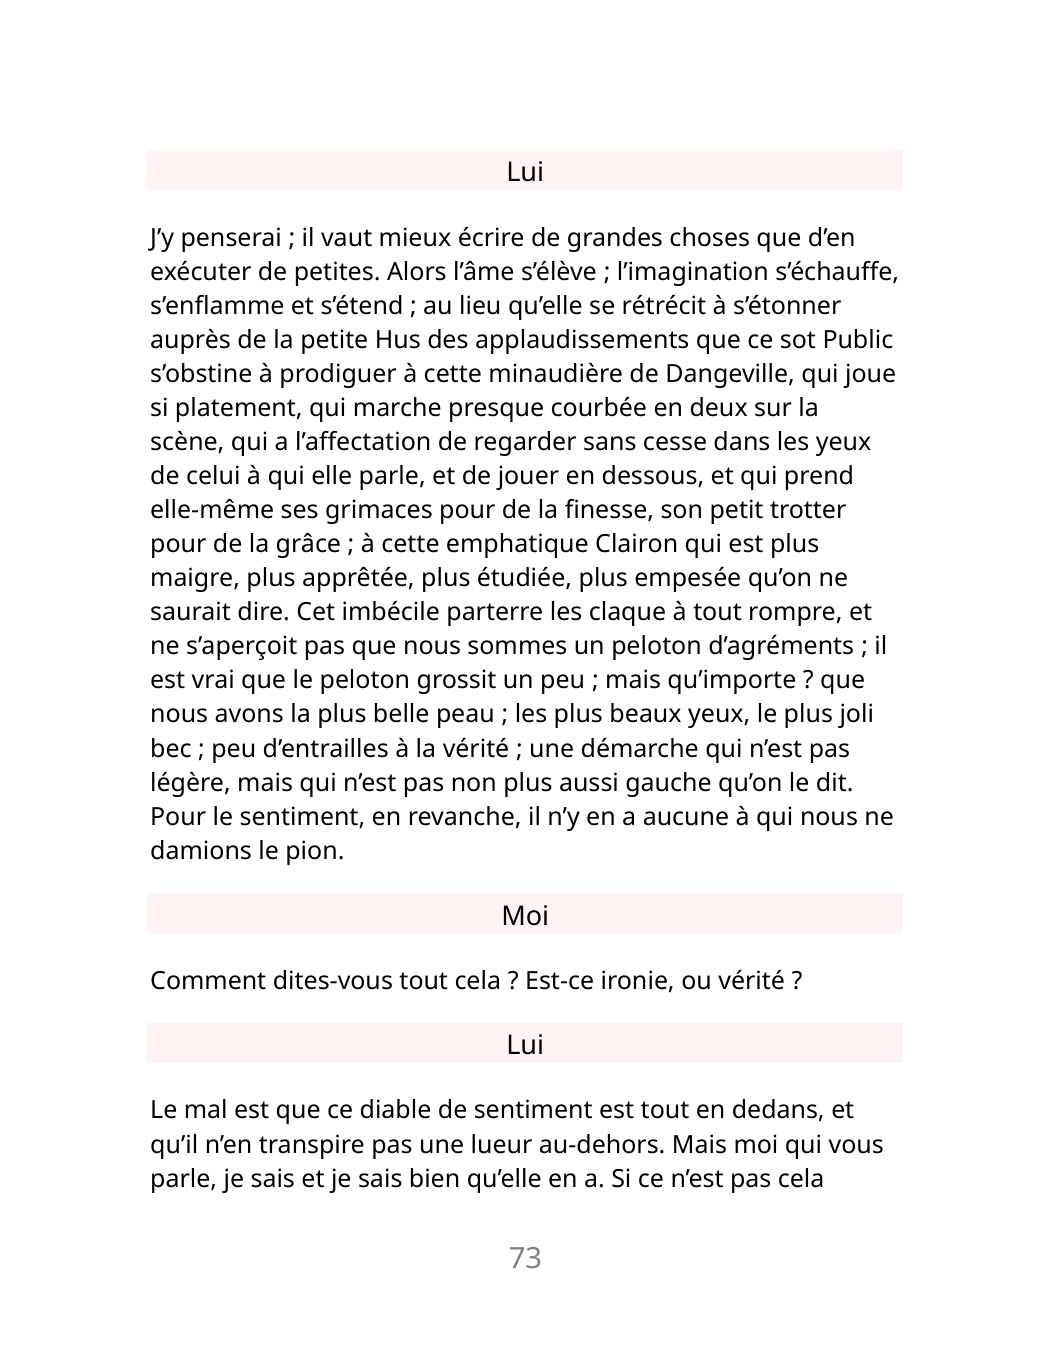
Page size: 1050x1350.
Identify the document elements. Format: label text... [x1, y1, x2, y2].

text J’y penserai ; il vaut mieux écrire de grandes choses que d’en exécuter de petites. Alors l’âme s’élève ; l’imagination s’échauffe, s’enflamme et s’étend ; au lieu qu’elle se rétrécit à s’étonner auprès de la petite Hus des applaudissements que ce sot Public s’obstine à prodiguer à cette minaudière de Dangeville, qui joue si platement, qui marche presque courbée en deux sur la scène, qui a l’affectation de regarder sans cesse dans les yeux de celui à qui elle parle, et de jouer en dessous, et qui prend elle-même ses grimaces pour de la finesse, son petit trotter pour de la grâce ; à cette emphatique Clairon qui est plus maigre, plus apprêtée, plus étudiée, plus empesée qu’on ne saurait dire. Cet imbécile parterre les claque à tout rompre, et ne s’aperçoit pas que nous sommes un peloton d’agréments ; il est vrai que le peloton grossit un peu ; mais qu’importe ? que nous avons la plus belle peau ; les plus beaux yeux, le plus joli bec ; peu d’entrailles à la vérité ; une démarche qui n’est pas légère, mais qui n’est pas non plus aussi gauche qu’on le dit. Pour le sentiment, en revanche, il n’y en a aucune à qui nous ne damions le pion. [150, 219, 900, 866]
text Lui [147, 150, 903, 190]
text Lui [147, 1023, 903, 1063]
text Moi [147, 893, 903, 933]
text Le mal est que ce diable de sentiment est tout en dedans, et qu’il n’en transpire pas une lueur au-dehors. Mais moi qui vous parle, je sais et je sais bien qu’elle en a. Si ce n’est pas cela [150, 1092, 900, 1194]
text Comment dites-vous tout cela ? Est-ce ironie, ou vérité ? [150, 962, 900, 996]
